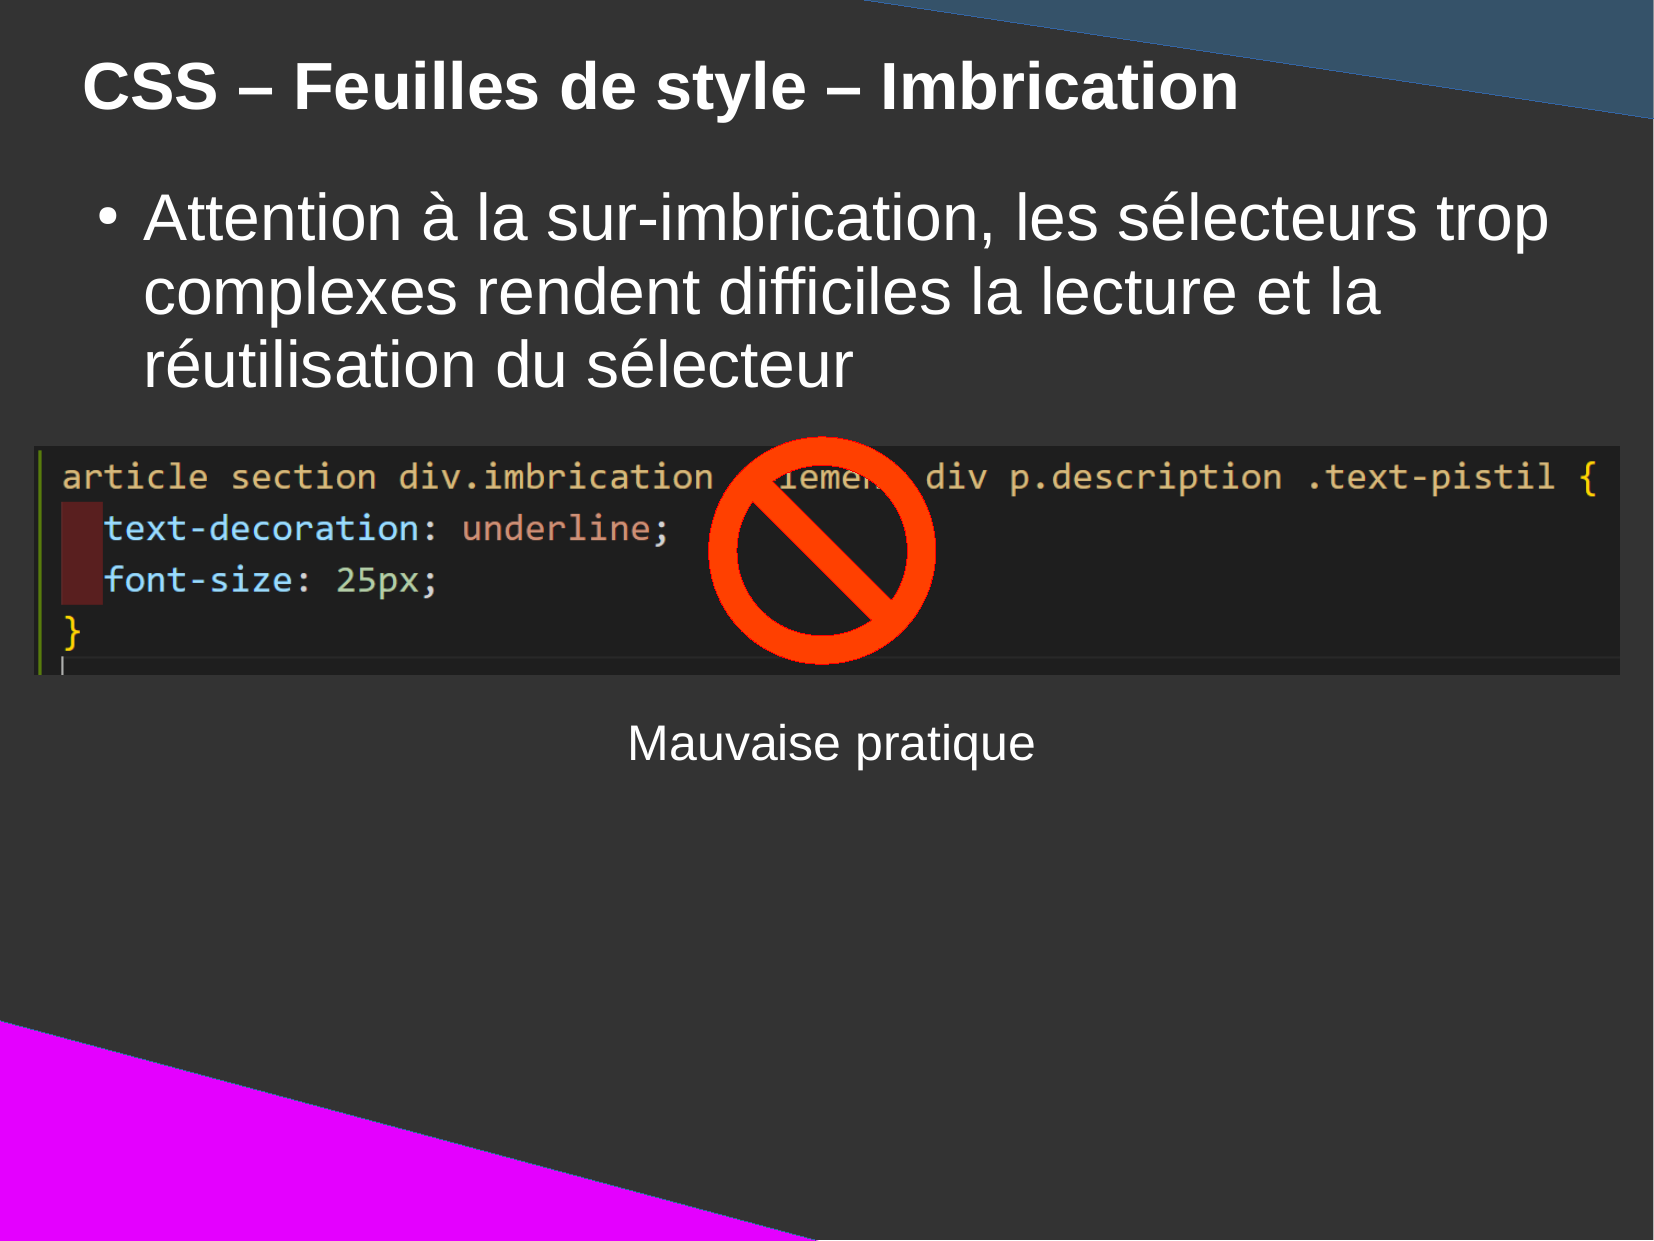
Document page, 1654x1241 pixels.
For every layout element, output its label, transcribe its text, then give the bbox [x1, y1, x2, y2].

title CSS – Feuilles de style – Imbrication [82, 49, 1571, 162]
text_box [0, 1020, 819, 1241]
text_box [864, 0, 1654, 119]
list Attention à la sur-imbrication, les sélecteurs trop complexes rendent difficiles la lecture et la réutilisation du sélecteur [80, 180, 1605, 405]
title Mauvaise pratique [531, 715, 1133, 827]
text_box [708, 436, 936, 665]
picture [737, 503, 870, 635]
picture [34, 446, 1620, 675]
picture [774, 466, 907, 599]
